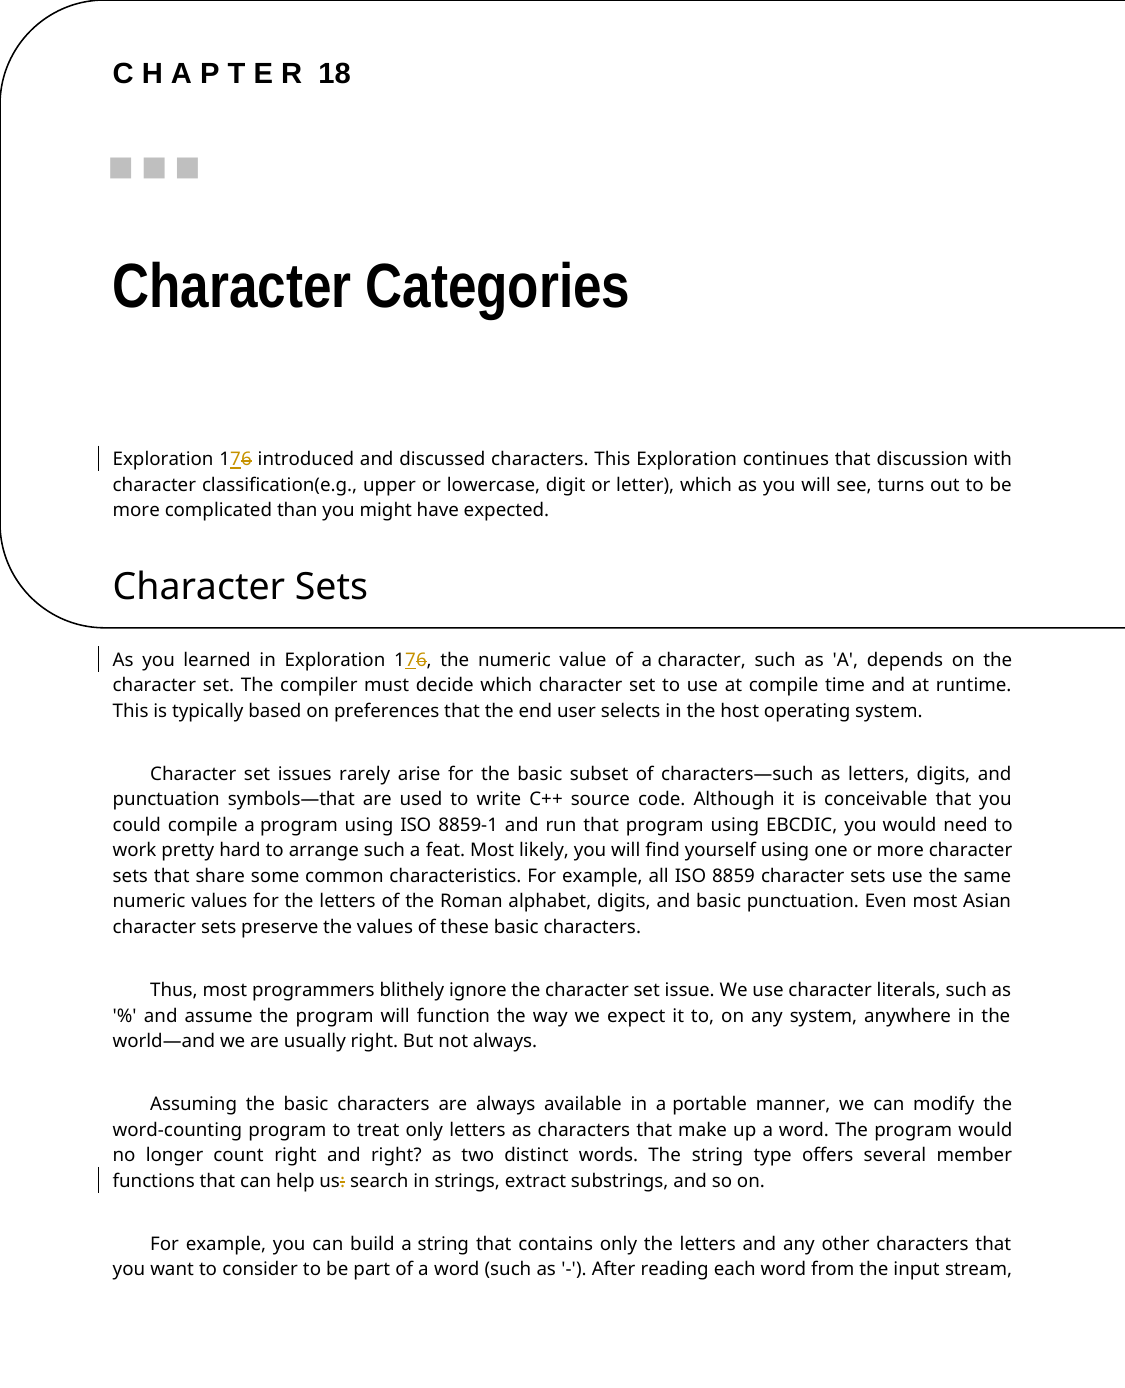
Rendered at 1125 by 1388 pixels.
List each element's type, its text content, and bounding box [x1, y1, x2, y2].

text Assuming the basic characters are always available in a portable manner, we can modify the word-counting program to treat only letters as characters that make up a word. The program would no longer count right and right? as two distinct words. The string type offers several member functions that can help us search in strings, extract substrings, and so on. [112, 1090, 1012, 1192]
text Character set issues rarely arise for the basic subset of characters—such as letters, digits, and punctuation symbols—that are used to write C++ source code. Although it is conceivable that you could compile a program using ISO 8859-1 and run that program using EBCDIC, you would need to work pretty hard to arrange such a feat. Most likely, you will find yourself using one or more character sets that share some common characteristics. For example, all ISO 8859 character sets use the same numeric values for the letters of the Roman alphabet, digits, and basic punctuation. Even most Asian character sets preserve the values of these basic characters. [112, 760, 1012, 939]
title Character Categories [112, 249, 1012, 321]
text Thus, most programmers blithely ignore the character set issue. We use character literals, such as '%' and assume the program will function the way we expect it to, on any system, anywhere in the world—and we are usually right. But not always. [112, 976, 1012, 1053]
text Exploration 17 introduced and discussed characters. This Exploration continues that discussion with character classification(e.g., upper or lowercase, digit or letter), which as you will see, turns out to be more complicated than you might have expected. [112, 446, 1012, 522]
text For example, you can build a string that contains only the letters and any other characters that you want to consider to be part of a word (such as '-'). After reading each word from the input stream, [112, 1230, 1012, 1281]
text As you learned in Exploration 17, the numeric value of a character, such as 'A', depends on the character set. The compiler must decide which character set to use at compile time and at runtime. This is typically based on preferences that the end user selects in the host operating system. [112, 646, 1012, 723]
subtitle Character Sets [112, 560, 1012, 611]
